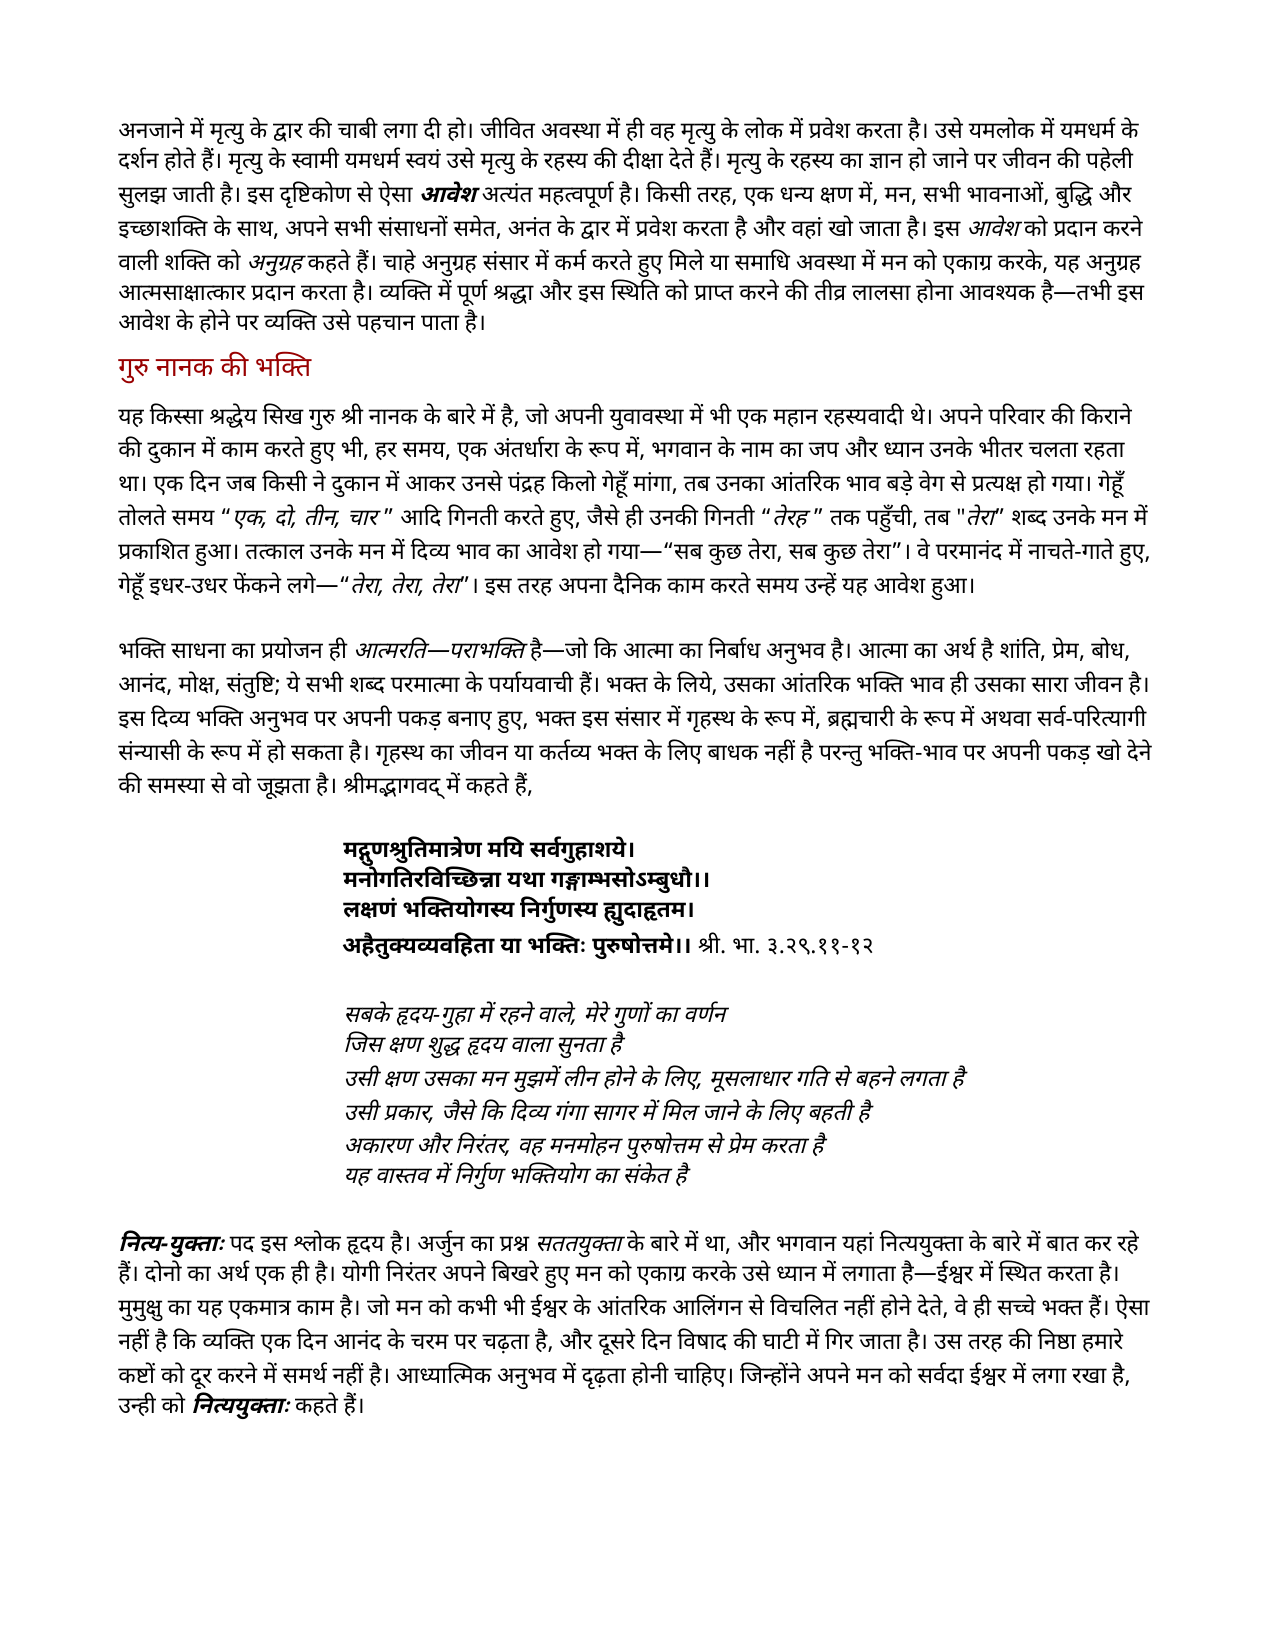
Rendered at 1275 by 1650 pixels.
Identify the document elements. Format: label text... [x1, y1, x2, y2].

text भक्ति साधना का प्रयोजन ही आत्मरति—पराभक्ति है—जो कि आत्मा का निर्बाध अनुभव है। आत्मा का अर्थ है शांति, प्रेम, बोध, आनंद, मोक्ष, संतुष्टि; ये सभी शब्द परमात्मा के पर्यायवाची हैं। भक्त के लिये, उसका आंतरिक भक्ति भाव ही उसका सारा जीवन है। इस दिव्य भक्ति अनुभव पर अपनी पकड़ बनाए हुए, भक्त इस संसार में गृहस्थ के रूप में, ब्रह्मचारी के रूप में अथवा सर्व-परित्यागी संन्यासी के रूप में हो सकता है। गृहस्थ का जीवन या कर्तव्य भक्त के लिए बाधक नहीं है परन्तु भक्ति-भाव पर अपनी पकड़ खो देने की समस्या से वो जूझता है। श्रीमद्भागवद् में कहते हैं, [118, 634, 1157, 803]
text लक्षणं भक्तियोगस्य निर्गुणस्य ह्युदाहृतम। [268, 897, 1157, 927]
subtitle गुरु नानक की भक्ति [118, 352, 1157, 387]
text यह वास्तव में निर्गुण भक्तियोग का संकेत है [343, 1163, 1157, 1193]
text अनजाने में मृत्यु के द्वार की चाबी लगा दी हो। जीवित अवस्था में ही वह मृत्यु के लोक में प्रवेश करता है। उसे यमलोक में यमधर्म के दर्शन होते हैं। मृत्यु के स्वामी यमधर्म स्वयं उसे मृत्यु के रहस्य की दीक्षा देते हैं। मृत्यु के रहस्य का ज्ञान हो जाने पर जीवन की पहेली सुलझ जाती है। इस दृष्टिकोण से ऐसा आवेश अत्यंत महत्वपूर्ण है। किसी तरह, एक धन्य क्षण में, मन, सभी भावनाओं, बुद्धि और इच्छाशक्ति के साथ, अपने सभी संसाधनों समेत, अनंत के द्वार में प्रवेश करता है और वहां खो जाता है। इस आवेश को प्रदान करने वाली शक्ति को अनुग्रह कहते हैं। चाहे अनुग्रह संसार में कर्म करते हुए मिले या समाधि अवस्था में मन को एकाग्र करके, यह अनुग्रह आत्मसाक्षात्कार प्रदान करता है। व्यक्ति में पूर्ण श्रद्धा और इस स्थिति को प्राप्त करने की तीव्र लालसा होना आवश्यक है—तभी इस आवेश के होने पर व्यक्ति उसे पहचान पाता है। [118, 118, 1157, 339]
text उसी क्षण उसका मन मुझमें लीन होने के लिए, मूसलाधार गति से बहने लगता है [343, 1062, 1157, 1096]
text जिस क्षण शुद्ध हृदय वाला सुनता है [343, 1032, 1157, 1062]
text मनोगतिरविच्छिन्ना यथा गङ्गाम्भसोऽम्बुधौ।। [268, 867, 1157, 897]
text नित्य-युक्ताः पद इस श्लोक हृदय है। अर्जुन का प्रश्न सततयुक्ता के बारे में था, और भगवान यहां नित्ययुक्ता के बारे में बात कर रहे हैं। दोनो का अर्थ एक ही है। योगी निरंतर अपने बिखरे हुए मन को एकाग्र करके उसे ध्यान में लगाता है—ईश्वर में स्थित करता है। मुमुक्षु का यह एकमात्र काम है। जो मन को कभी भी ईश्वर के आंतरिक आलिंगन से विचलित नहीं होने देते, वे ही सच्चे भक्त हैं। ऐसा नहीं है कि व्यक्ति एक दिन आनंद के चरम पर चढ़ता है, और दूसरे दिन विषाद की घाटी में गिर जाता है। उस तरह की निष्ठा हमारे कष्टों को दूर करने में समर्थ नहीं है। आध्यात्मिक अनुभव में दृढ़ता होनी चाहिए। जिन्होंने अपने मन को सर्वदा ईश्वर में लगा रखा है, उन्ही को नित्ययुक्ताः कहते हैं। [118, 1227, 1157, 1422]
text मद्गुणश्रुतिमात्रेण मयि सर्वगुहाशये। [268, 837, 1157, 867]
text सबके हृदय-गुहा में रहने वाले, मेरे गुणों का वर्णन [343, 998, 1157, 1032]
text यह किस्सा श्रद्धेय सिख गुरु श्री नानक के बारे में है, जो अपनी युवावस्था में भी एक महान रहस्यवादी थे। अपने परिवार की किराने की दुकान में काम करते हुए भी, हर समय, एक अंतर्धारा के रूप में, भगवान के नाम का जप और ध्यान उनके भीतर चलता रहता था। एक दिन जब किसी ने दुकान में आकर उनसे पंद्रह किलो गेहूँ मांगा, तब उनका आंतरिक भाव बड़े वेग से प्रत्यक्ष हो गया। गेहूँ तोलते समय “एक, दो, तीन, चार ”‌ आदि गिनती करते हुए, जैसे ही उनकी गिनती “तेरह ” तक पहुँची, तब "तेरा” शब्द उनके मन में प्रकाशित हुआ। तत्काल उनके मन में दिव्य भाव का आवेश हो गया—“सब कुछ तेरा, सब कुछ तेरा”। वे परमानंद में नाचते-गाते हुए, गेहूँ इधर-उधर फेंकने लगे—“तेरा, तेरा, तेरा”। इस तरह अपना दैनिक काम करते समय उन्हें यह आवेश हुआ। [118, 399, 1157, 603]
text अहैतुक्यव्यवहिता या भक्तिः पुरुषोत्तमे।। श्री. भा. ३.२९.११-१२ [268, 927, 1157, 964]
text अकारण और निरंतर, वह मनमोहन पुरुषोत्तम से प्रेम करता है [343, 1129, 1157, 1163]
text उसी प्रकार, जैसे कि दिव्य गंगा सागर में मिल जाने के लिए बहती है [343, 1096, 1157, 1129]
